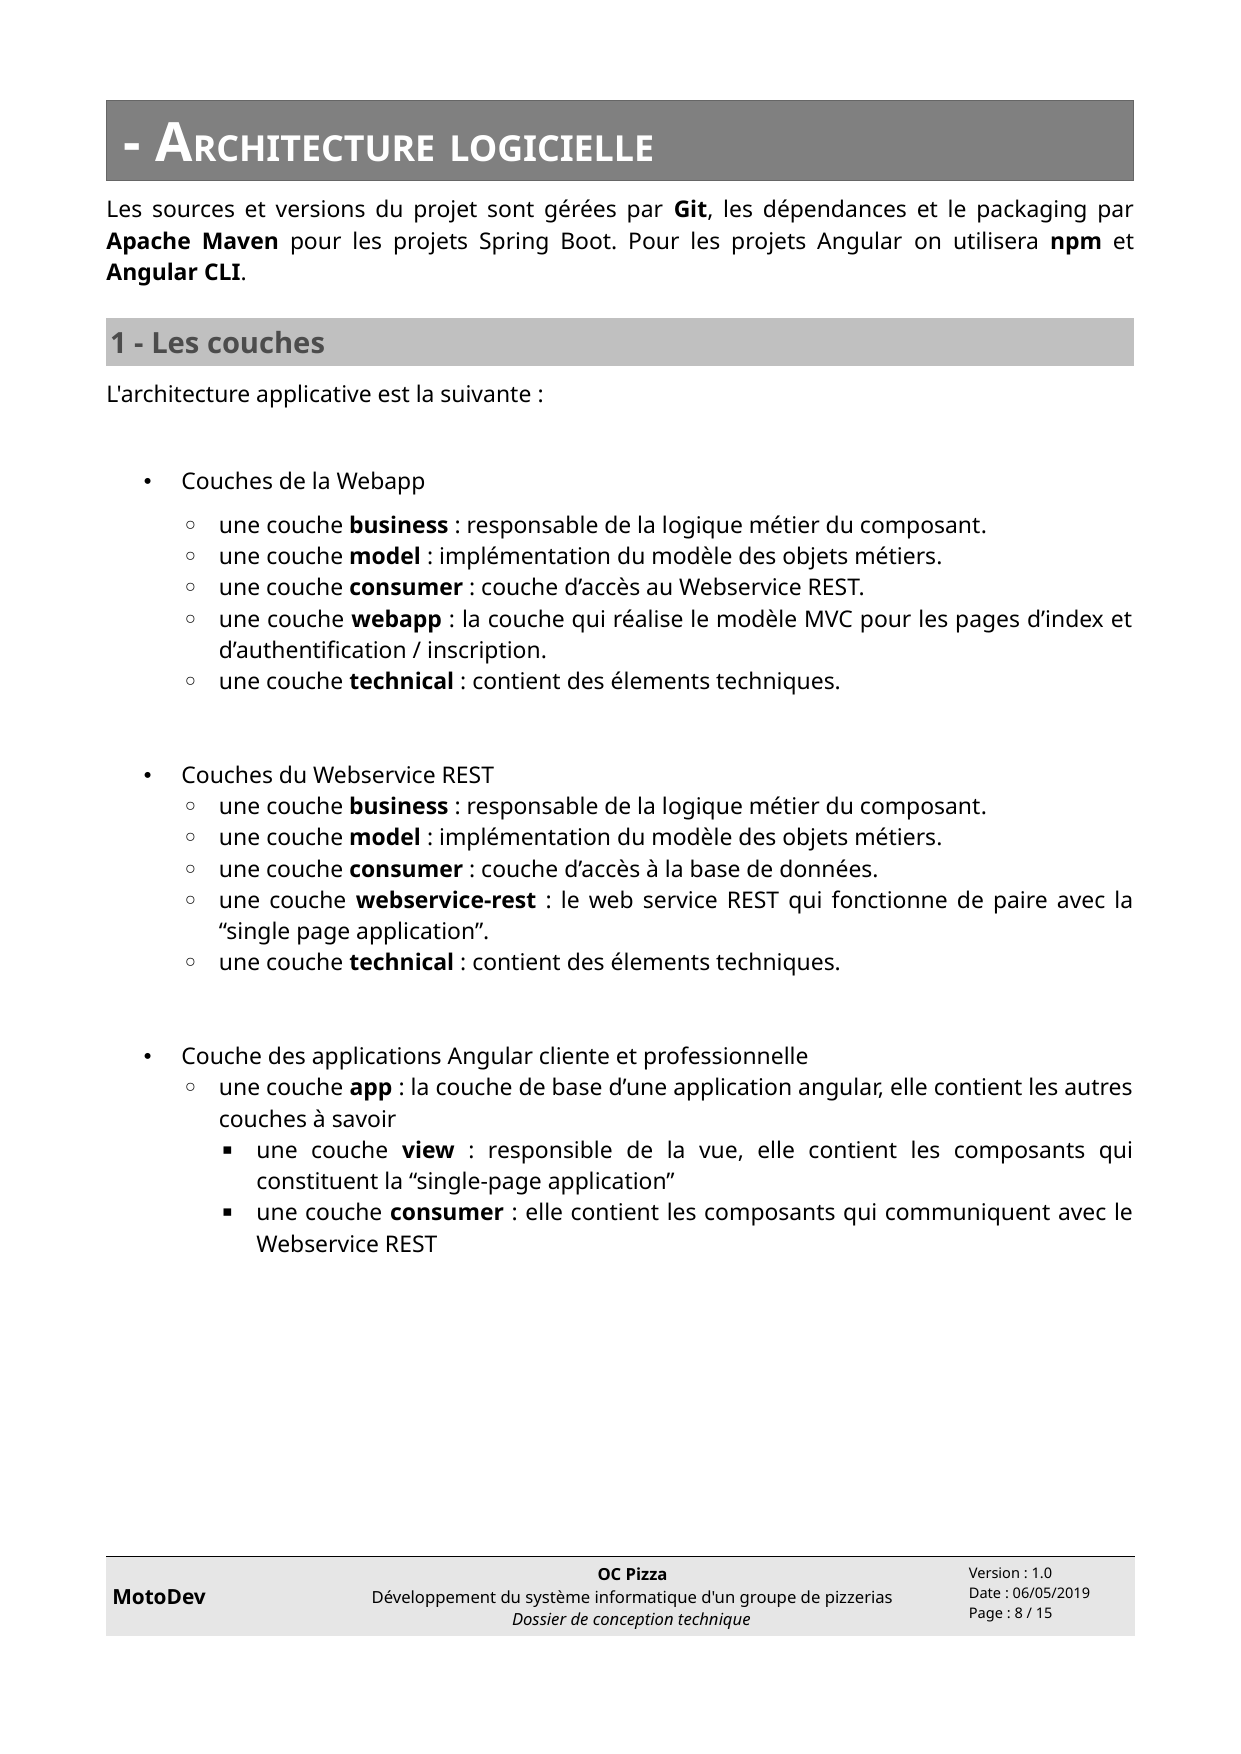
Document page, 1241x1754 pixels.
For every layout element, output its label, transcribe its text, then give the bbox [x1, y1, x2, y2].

list une couche webapp : la couche qui réalise le modèle MVC pour les pages d’index et d’authentification / inscription. [181, 602, 1134, 665]
list une couche model : implémentation du modèle des objets métiers. [181, 540, 1134, 571]
subtitle Les couches [107, 320, 1133, 365]
text L'architecture applicative est la suivante : [106, 377, 1134, 409]
list une couche view : responsible de la vue, elle contient les composants qui constituent la “single-page application” [219, 1134, 1134, 1196]
text Les sources et versions du projet sont gérées par Git, les dépendances et le packaging par Apache Maven pour les projets Spring Boot. Pour les projets Angular on utilisera npm et Angular CLI. [106, 193, 1134, 287]
list une couche consumer : elle contient les composants qui communiquent avec le Webservice REST [219, 1196, 1134, 1259]
list Couche des applications Angular cliente et professionnelle [144, 1040, 1134, 1071]
list une couche technical : contient des élements techniques. [181, 946, 1134, 977]
list une couche technical : contient des élements techniques. [181, 665, 1134, 696]
list une couche app : la couche de base d’une application angular, elle contient les autres couches à savoir [181, 1071, 1134, 1134]
list une couche consumer : couche d’accès à la base de données. [181, 852, 1134, 884]
list une couche business : responsable de la logique métier du composant. [181, 790, 1134, 821]
list une couche business : responsable de la logique métier du composant. [181, 509, 1134, 540]
list une couche model : implémentation du modèle des objets métiers. [181, 821, 1134, 852]
list une couche consumer : couche d’accès au Webservice REST. [181, 571, 1134, 602]
list une couche webservice-rest : le web service REST qui fonctionne de paire avec la “single page application”. [181, 884, 1134, 946]
list Couches du Webservice REST [144, 759, 1134, 790]
subtitle Architecture logicielle [107, 101, 1133, 180]
list Couches de la Webapp [144, 465, 1134, 496]
